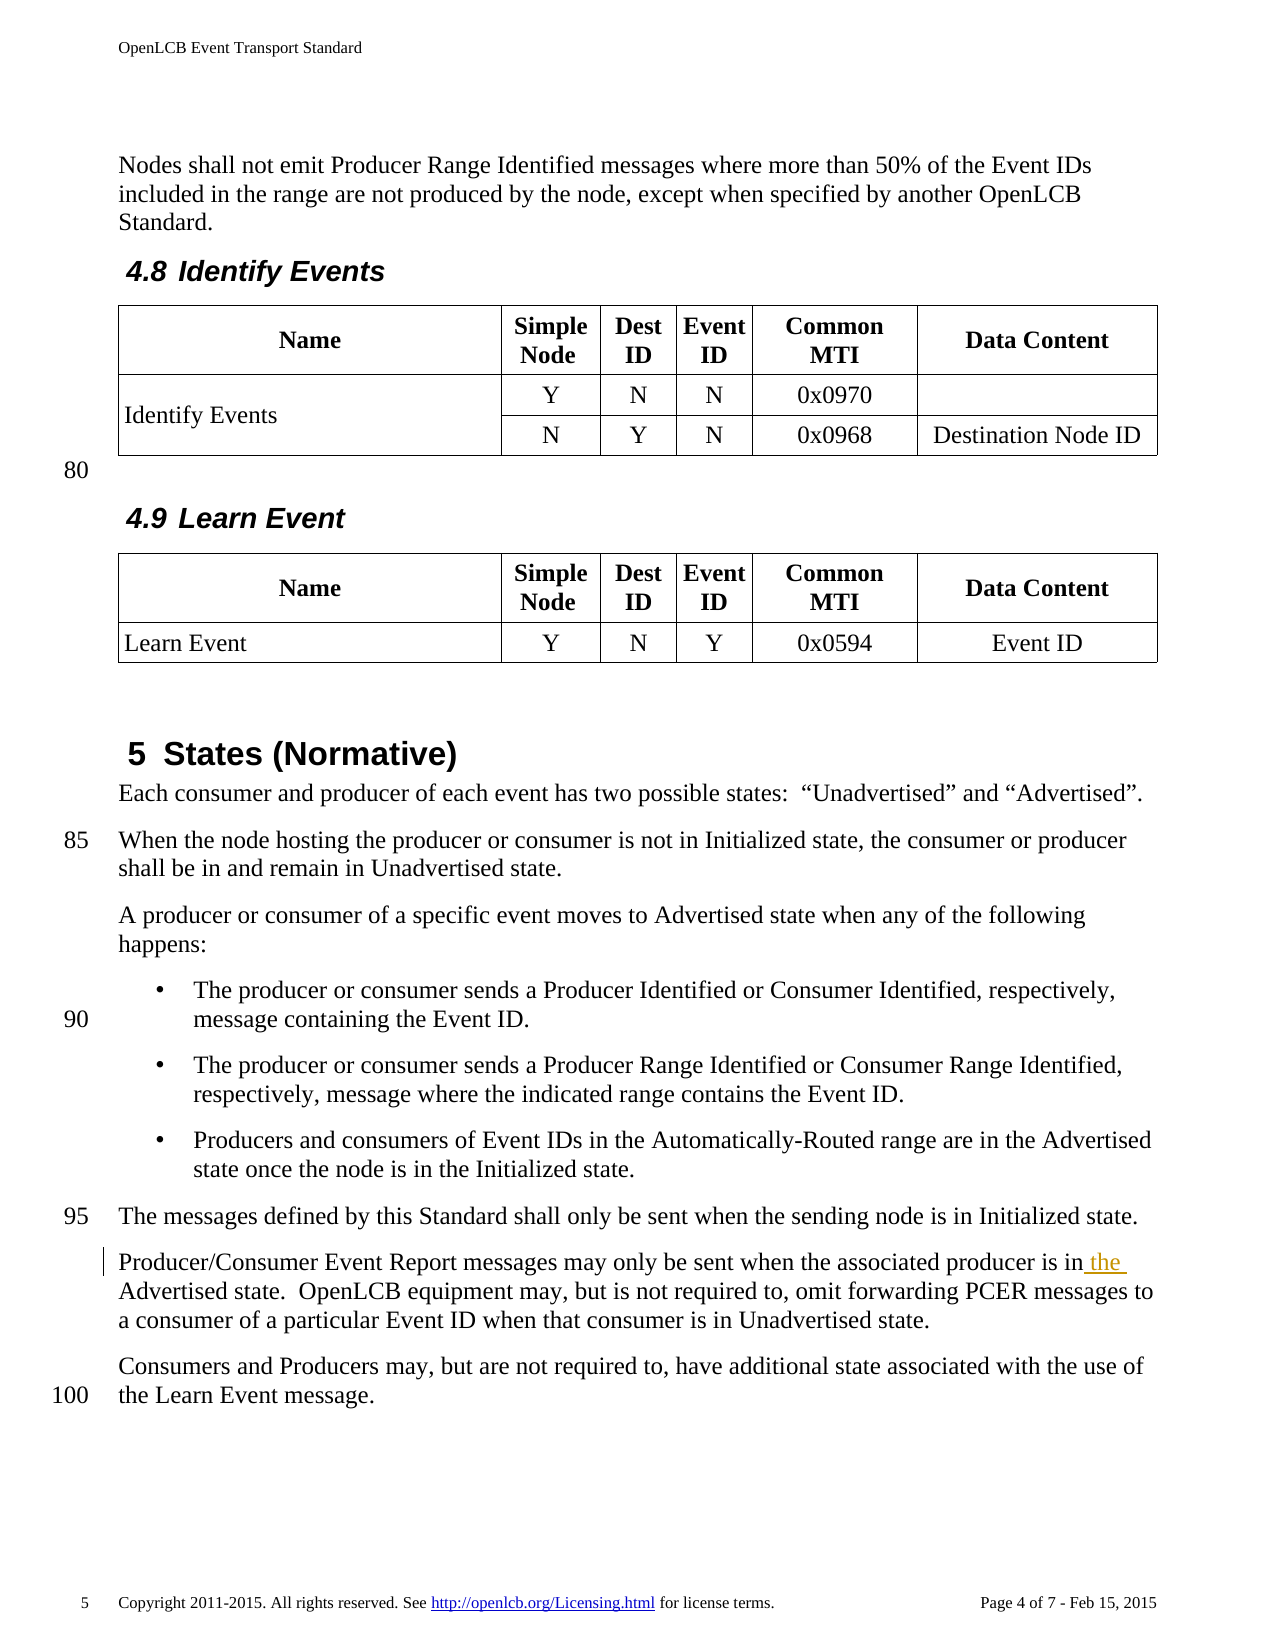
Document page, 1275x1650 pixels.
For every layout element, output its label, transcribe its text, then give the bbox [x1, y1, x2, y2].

table_cell N [601, 375, 676, 414]
table_header Common MTI [753, 554, 917, 622]
table_cell Y [677, 623, 752, 662]
table_header Event ID [677, 554, 752, 622]
subtitle Learn Event [118, 501, 1157, 535]
subtitle Identify Events [118, 254, 1157, 287]
list Producers and consumers of Event IDs in the Automatically-Routed range are in the Advertised state once the node is in the Initialized state. [156, 1126, 1157, 1183]
table_cell Event ID [918, 623, 1157, 662]
table_header Event ID [677, 306, 752, 374]
table_header Simple Node [502, 306, 600, 374]
table_header Data Content [918, 554, 1157, 622]
subtitle States (Normative) [118, 734, 1157, 772]
table_cell Y [502, 375, 600, 414]
table_cell 0x0968 [753, 416, 917, 455]
table_cell 0x0594 [753, 623, 917, 662]
text Nodes shall not emit Producer Range Identified messages where more than 50% of the Event IDs included in the range are not produced by the node, except when specified by another OpenLCB Standard. [118, 150, 1157, 236]
table_header Dest ID [601, 306, 676, 374]
table_header Name [119, 306, 501, 374]
table_header Data Content [918, 306, 1157, 374]
text A producer or consumer of a specific event moves to Advertised state when any of the following happens: [118, 900, 1157, 957]
text Consumers and Producers may, but are not required to, have additional state associated with the use of the Learn Event message. [118, 1351, 1157, 1409]
text Producer/Consumer Event Report messages may only be sent when the associated producer is in the Advertised state. OpenLCB equipment may, but is not required to, omit forwarding PCER messages to a consumer of a particular Event ID when that consumer is in Unadvertised state. [118, 1247, 1157, 1333]
text Each consumer and producer of each event has two possible states: “Unadvertised” and “Advertised”. [118, 778, 1157, 807]
table_cell Destination Node ID [918, 416, 1157, 455]
table_cell Learn Event [119, 623, 501, 662]
table_cell [918, 375, 1157, 414]
table_cell Y [502, 623, 600, 662]
table_header Dest ID [601, 554, 676, 622]
table_header Common MTI [753, 306, 917, 374]
table_cell N [502, 416, 600, 455]
list The producer or consumer sends a Producer Range Identified or Consumer Range Identified, respectively, message where the indicated range contains the Event ID. [156, 1050, 1157, 1108]
table_cell Y [601, 416, 676, 455]
table_cell N [677, 375, 752, 414]
list The producer or consumer sends a Producer Identified or Consumer Identified, respectively, message containing the Event ID. [156, 975, 1157, 1033]
table_cell N [601, 623, 676, 662]
text The messages defined by this Standard shall only be sent when the sending node is in Initialized state. [118, 1201, 1157, 1229]
table_cell 0x0970 [753, 375, 917, 414]
table_cell N [677, 416, 752, 455]
table_header Simple Node [502, 554, 600, 622]
text When the node hosting the producer or consumer is not in Initialized state, the consumer or producer shall be in and remain in Unadvertised state. [118, 825, 1157, 882]
table_header Name [119, 554, 501, 622]
table_cell Identify Events [119, 375, 501, 455]
